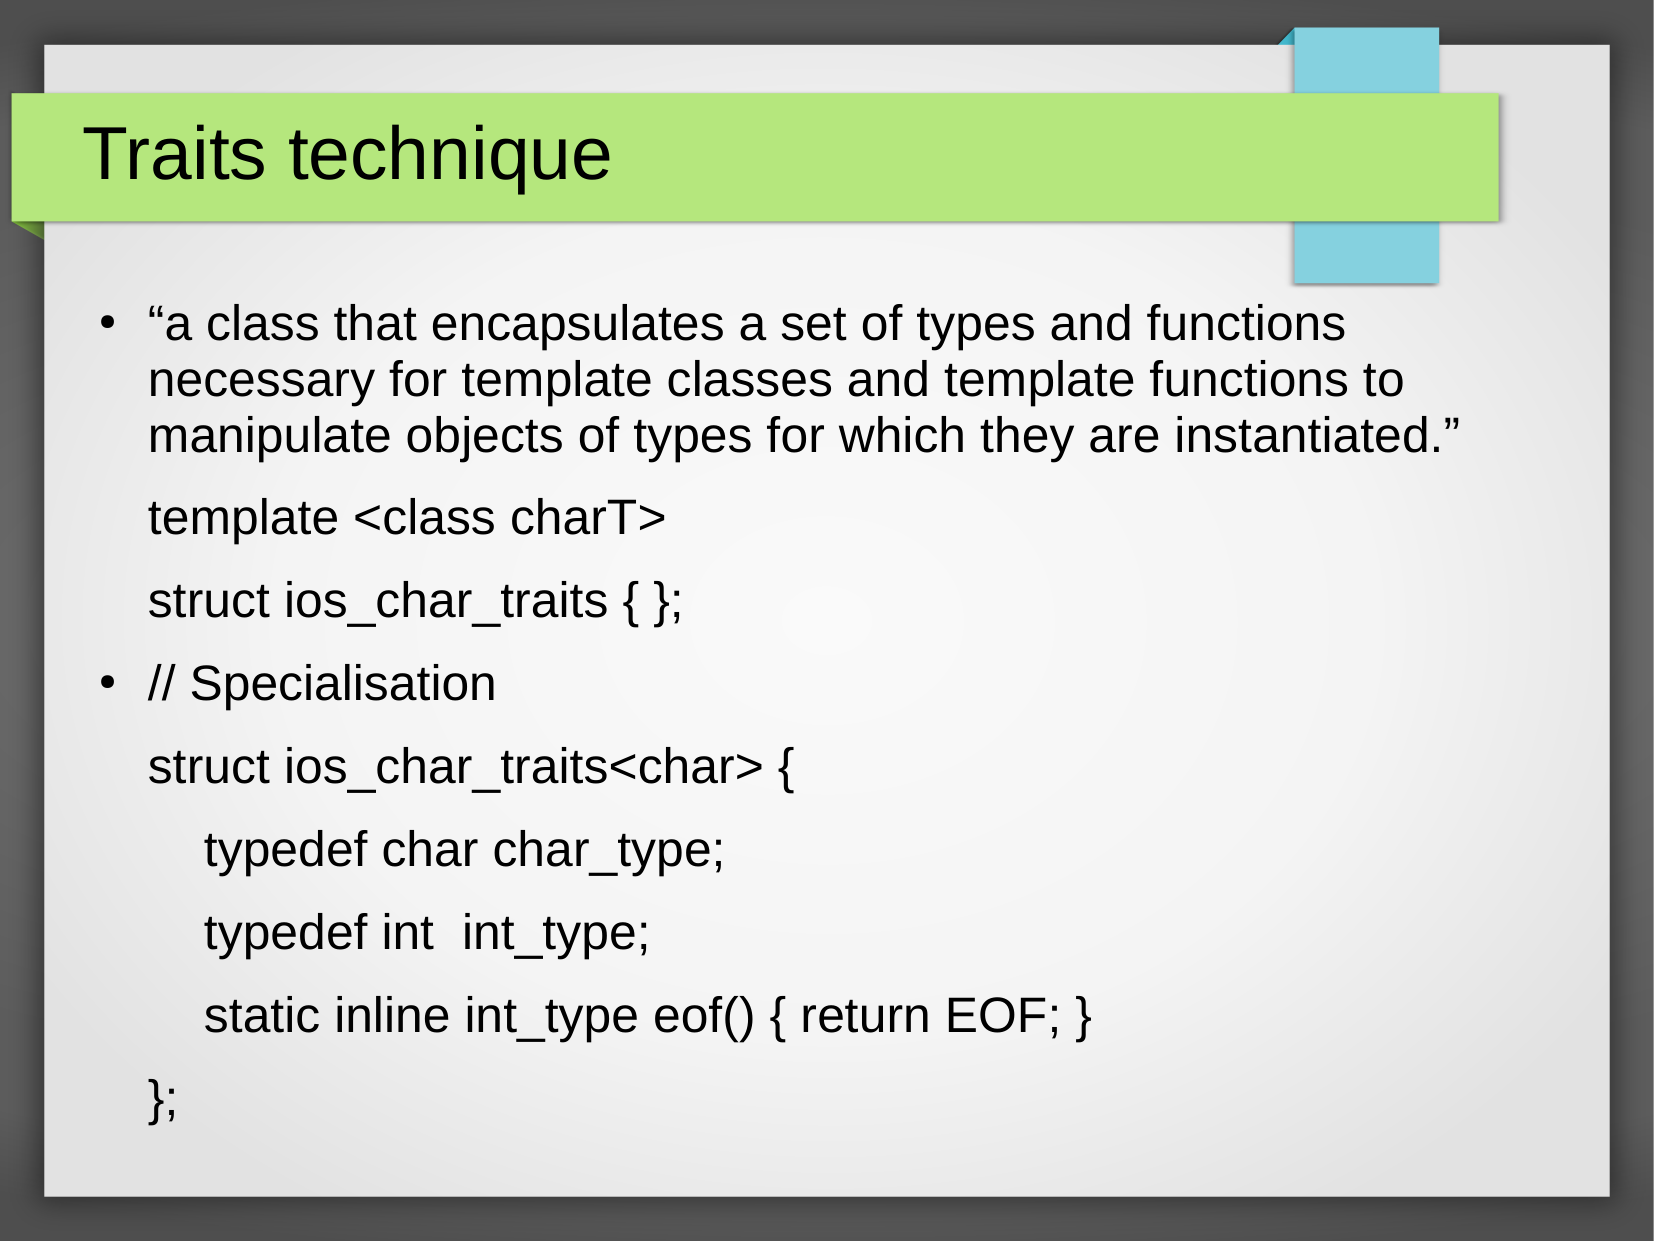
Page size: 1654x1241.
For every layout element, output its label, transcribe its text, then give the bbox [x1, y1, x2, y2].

title Traits technique [82, 94, 1264, 213]
list “a class that encapsulates a set of types and functions necessary for template classes and template functions to manipulate objects of types for which they are instantiated.” template <class charT> struct ios_char_traits { }; // Specialisation struct ios_char_traits<char> { typedef char char_type; typedef int int_type; static inline int_type eof() { return EOF; } }; [82, 295, 1571, 1130]
picture [0, 0, 1654, 1241]
